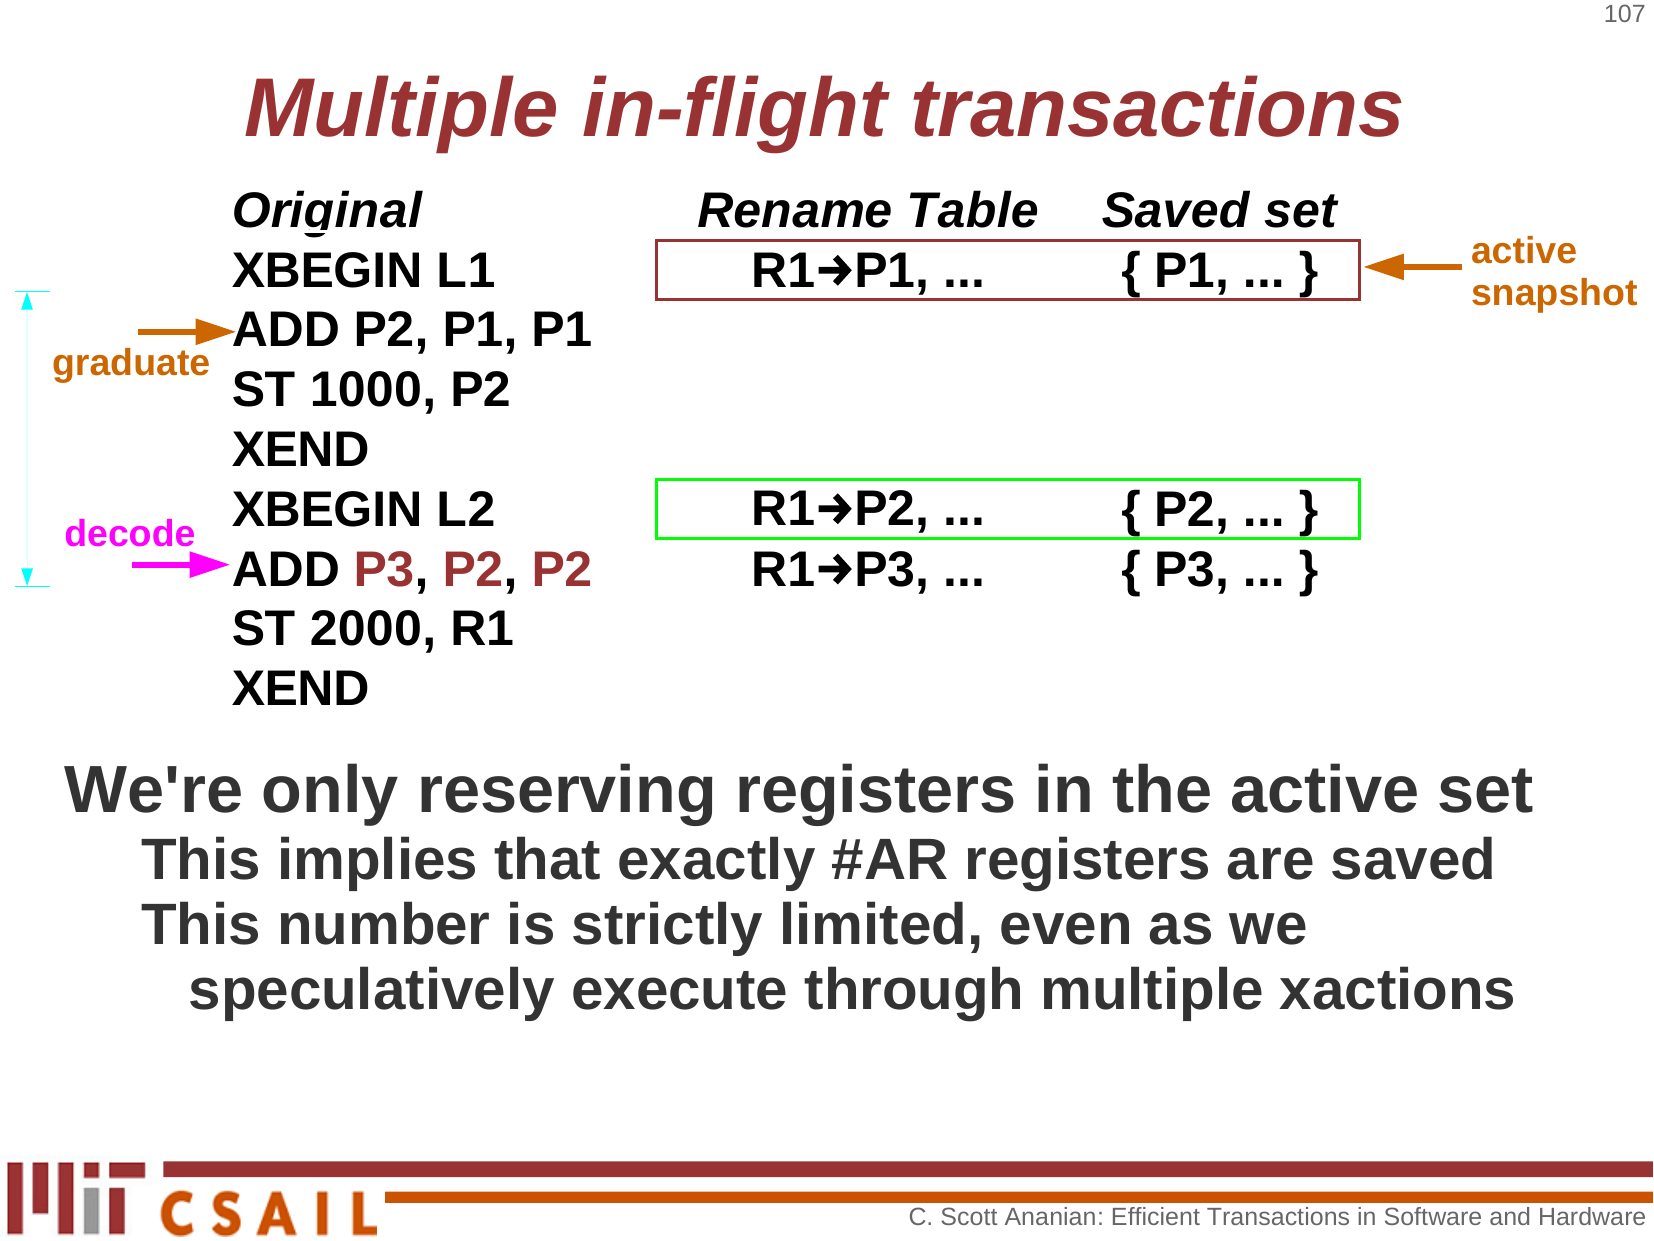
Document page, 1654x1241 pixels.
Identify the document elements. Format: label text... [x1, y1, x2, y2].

picture [0, 1155, 47, 1237]
text_box [1361, 208, 1653, 323]
chart [229, 180, 1361, 721]
list We're only reserving registers in the active set This implies that exactly #AR registers are saved This number is strictly limited, even as we speculatively execute through multiple xactions [47, 751, 1653, 1241]
text_box graduate [52, 340, 211, 398]
title Multiple in-flight transactions [51, 28, 1600, 187]
text_box active snapshot [1471, 229, 1638, 343]
text_box decode [64, 512, 196, 555]
